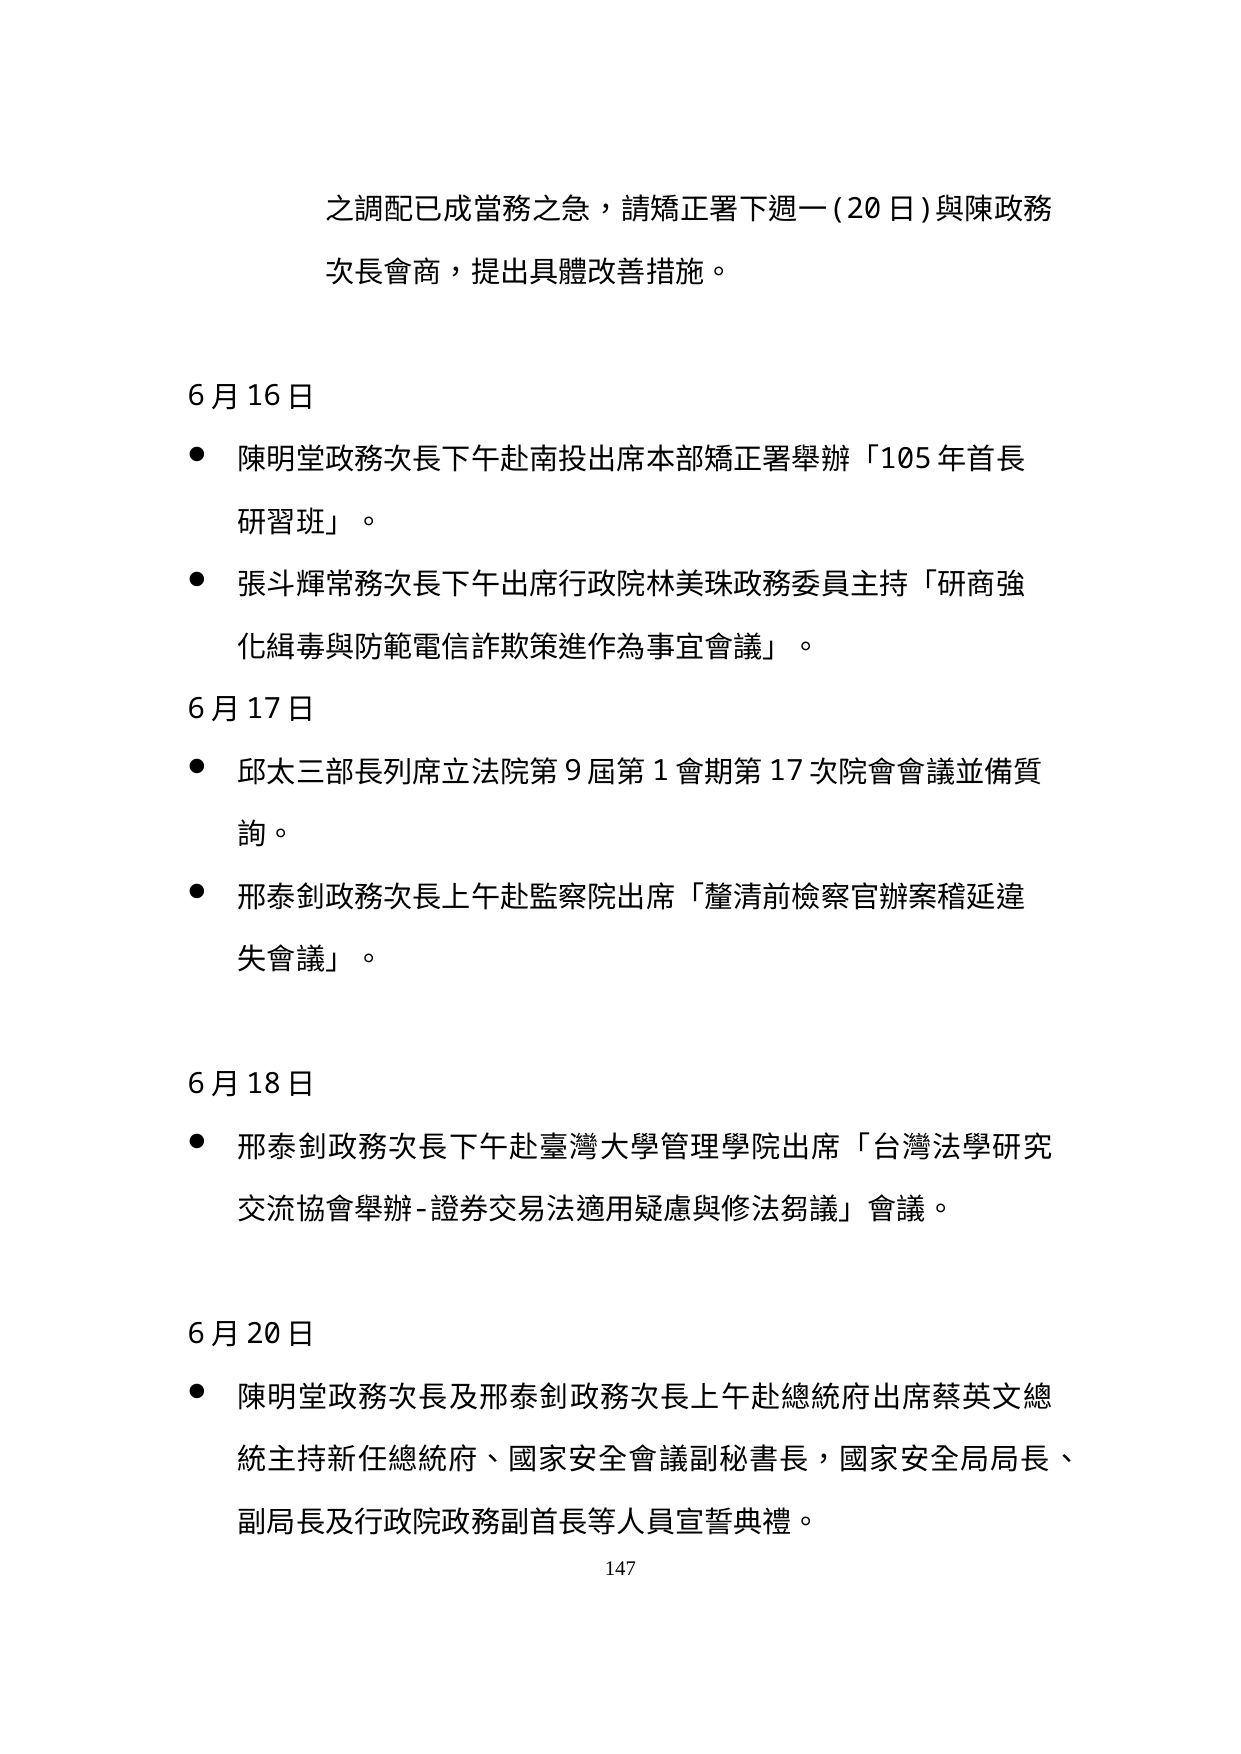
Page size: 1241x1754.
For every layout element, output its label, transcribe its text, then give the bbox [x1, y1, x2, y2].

text 6月18日 [187, 1040, 1053, 1103]
list 邢泰釗政務次長下午赴臺灣大學管理學院出席「台灣法學研究交流協會舉辦-證券交易法適用疑慮與修法芻議」會議。 [187, 1103, 1053, 1228]
text 6月17日 [187, 665, 1053, 728]
text 6月16日 [187, 353, 1053, 415]
list 之調配已成當務之急，請矯正署下週一(20日)與陳政務次長會商，提出具體改善措施。 [237, 165, 1053, 290]
list 邢泰釗政務次長上午赴監察院出席「釐清前檢察官辦案稽延違失會議」。 [187, 853, 1053, 978]
list 邱太三部長列席立法院第9屆第1會期第17次院會會議並備質詢。 [187, 728, 1053, 853]
list 陳明堂政務次長及邢泰釗政務次長上午赴總統府出席蔡英文總統主持新任總統府、國家安全會議副秘書長，國家安全局局長、副局長及行政院政務副首長等人員宣誓典禮。 [187, 1353, 1053, 1540]
list 陳明堂政務次長下午赴南投出席本部矯正署舉辦「105年首長研習班」。 [187, 415, 1053, 540]
list 張斗輝常務次長下午出席行政院林美珠政務委員主持「研商強化緝毒與防範電信詐欺策進作為事宜會議」。 [187, 540, 1053, 665]
text 6月20日 [187, 1290, 1053, 1353]
